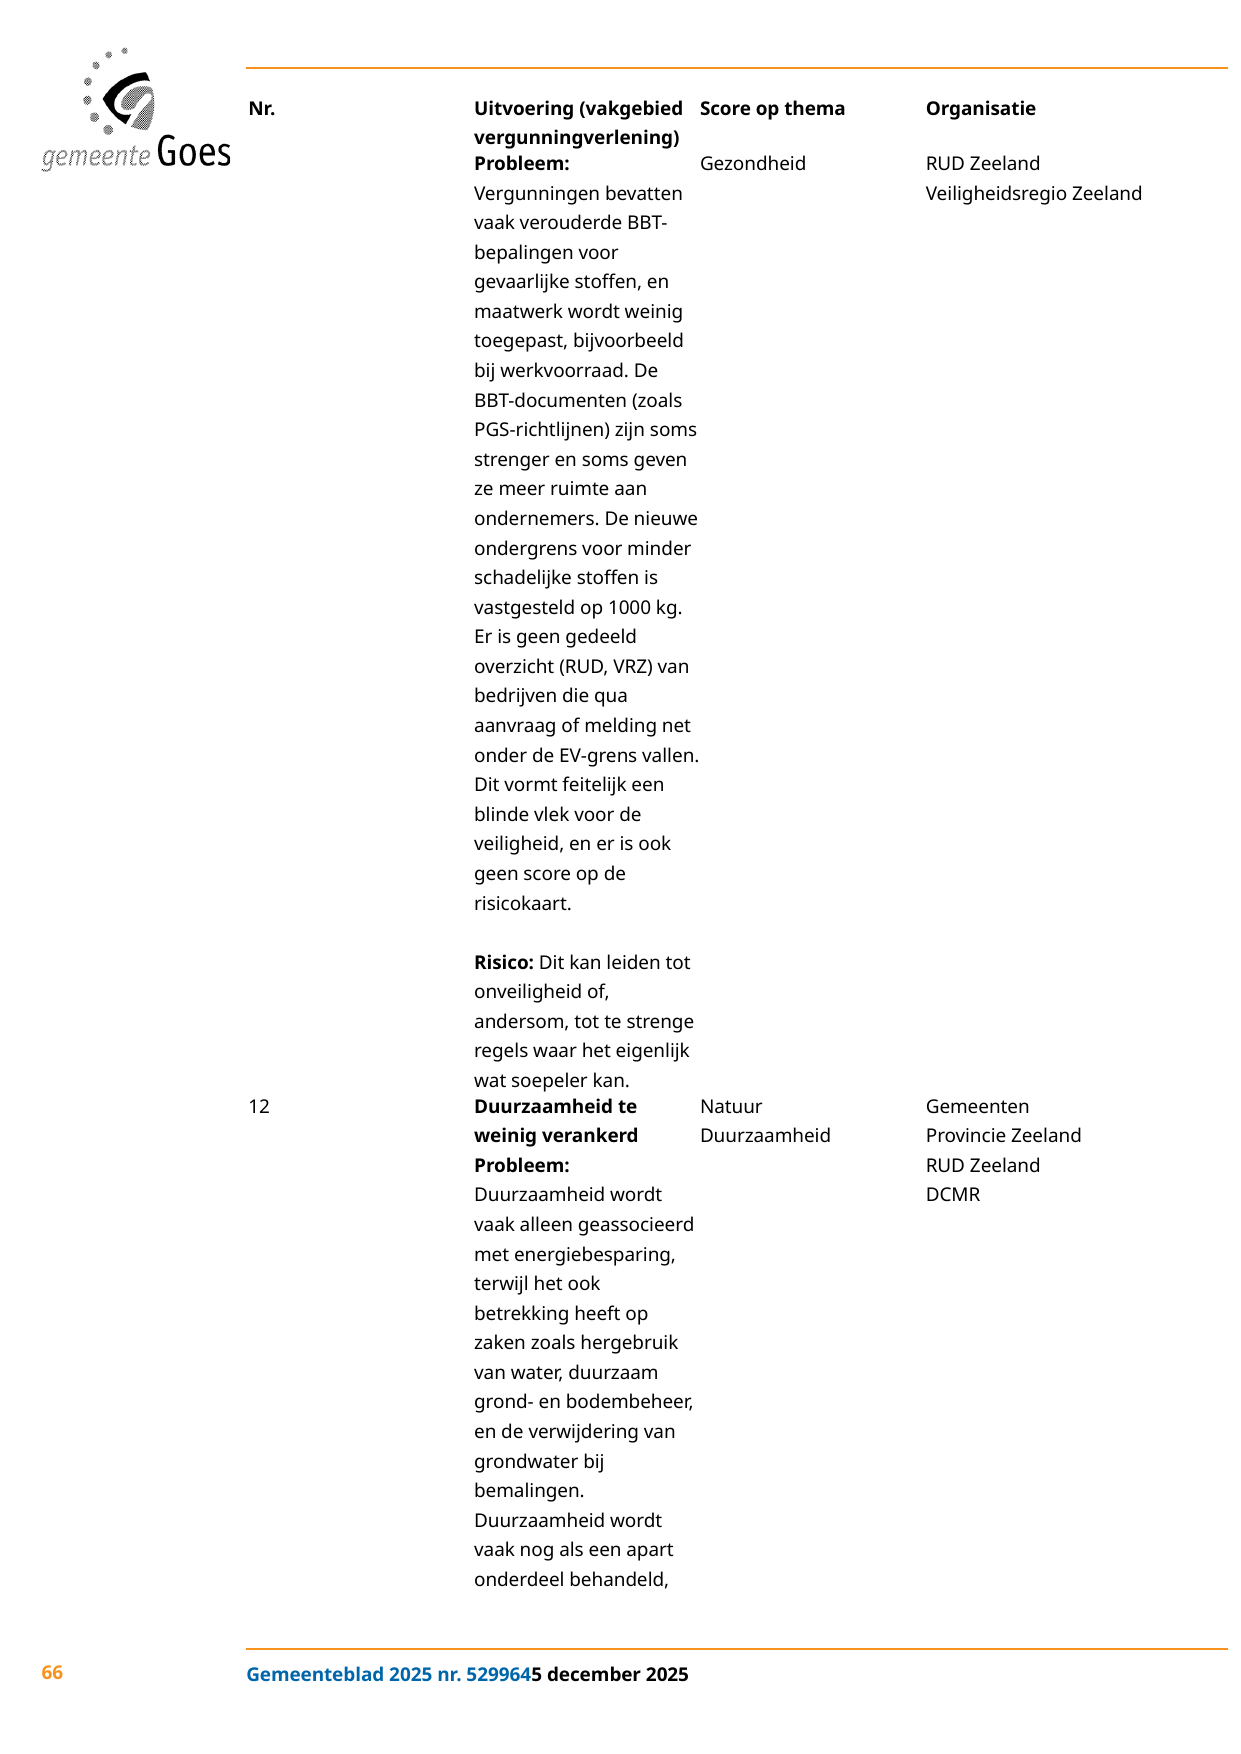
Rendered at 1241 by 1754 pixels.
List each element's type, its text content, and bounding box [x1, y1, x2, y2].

table_cell 12 [248, 1093, 474, 1592]
picture [41, 47, 231, 172]
table_cell RUD Zeeland Veiligheidsregio Zeeland [926, 150, 1152, 1093]
table_cell Gemeenten Provincie Zeeland RUD Zeeland DCMR [926, 1093, 1152, 1592]
table_header Score op thema [700, 95, 926, 150]
table_cell Probleem: Vergunningen bevatten vaak verouderde BBT-bepalingen voor gevaarlijke stoffen, en maatwerk wordt weinig toegepast, bijvoorbeeld bij werkvoorraad. De BBT-documenten (zoals PGS-richtlijnen) zijn soms strenger en soms geven ze meer ruimte aan ondernemers. De nieuwe ondergrens voor minder schadelijke stoffen is vastgesteld op 1000 kg. Er is geen gedeeld overzicht (RUD, VRZ) van bedrijven die qua aanvraag of melding net onder de EV-grens vallen. Dit vormt feitelijk een blinde vlek voor de veiligheid, en er is ook geen score op de risicokaart. Risico: Dit kan leiden tot onveiligheid of, andersom, tot te strenge regels waar het eigenlijk wat soepeler kan. [474, 150, 700, 1093]
table_cell Natuur Duurzaamheid [700, 1093, 926, 1592]
table_header Uitvoering (vakgebied vergunningverlening) [474, 95, 700, 150]
table_header Nr. [248, 95, 474, 150]
table_header Organisatie [926, 95, 1152, 150]
table_cell Duurzaamheid te weinig verankerd Probleem: Duurzaamheid wordt vaak alleen geassocieerd met energiebesparing, terwijl het ook betrekking heeft op zaken zoals hergebruik van water, duurzaam grond- en bodembeheer, en de verwijdering van grondwater bij bemalingen. Duurzaamheid wordt vaak nog als een apart onderdeel behandeld, [474, 1093, 700, 1592]
table_cell [248, 150, 474, 1093]
table_cell Gezondheid [700, 150, 926, 1093]
